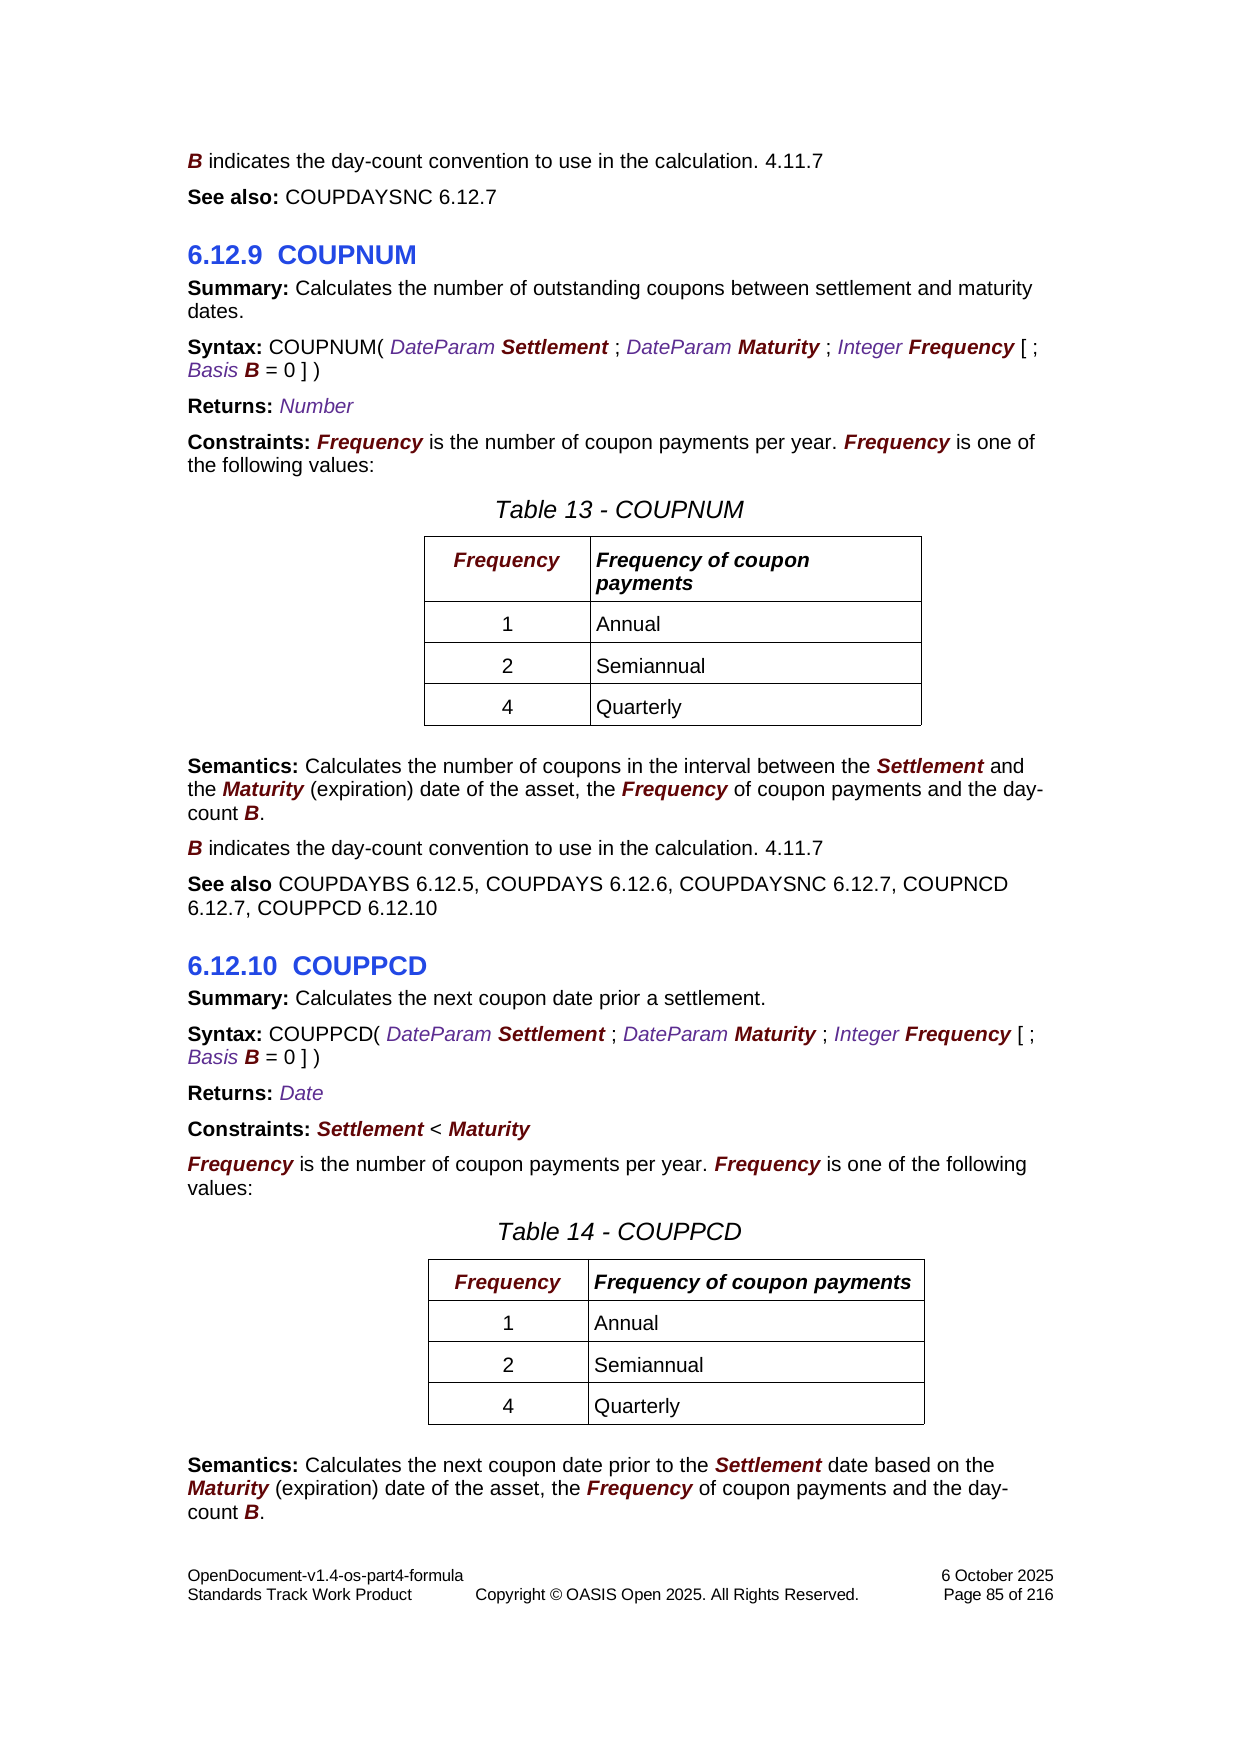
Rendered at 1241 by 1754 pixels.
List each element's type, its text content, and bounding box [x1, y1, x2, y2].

subtitle COUPPCD [187, 951, 1053, 981]
table_cell Annual [591, 602, 921, 642]
text Constraints: Frequency is the number of coupon payments per year. Frequency is one of the following values: [187, 430, 1053, 477]
text Constraints: Settlement < Maturity [187, 1117, 1053, 1141]
table_cell 2 [429, 1342, 588, 1382]
table_cell 4 [425, 684, 590, 724]
text Returns: Number [187, 394, 1053, 418]
subtitle COUPNUM [187, 240, 1053, 270]
table_cell Annual [589, 1301, 924, 1341]
text Summary: Calculates the number of outstanding coupons between settlement and maturity dates. [187, 276, 1053, 323]
table_cell Quarterly [589, 1383, 924, 1423]
table_cell 2 [425, 643, 590, 683]
text Table 13 - COUPNUM [187, 496, 1053, 524]
text Frequency is the number of coupon payments per year. Frequency is one of the following values: [187, 1153, 1053, 1200]
text Semantics: Calculates the number of coupons in the interval between the Settlement and the Maturity (expiration) date of the asset, the Frequency of coupon payments and the day-count B. [187, 731, 1053, 825]
table_header Frequency of coupon payments [589, 1260, 924, 1300]
table_cell 1 [425, 602, 590, 642]
table_cell Semiannual [591, 643, 921, 683]
table_cell 4 [429, 1383, 588, 1423]
text Semantics: Calculates the next coupon date prior to the Settlement date based on the Maturity (expiration) date of the asset, the Frequency of coupon payments and the day-count B. [187, 1429, 1053, 1524]
table_header Frequency [425, 537, 590, 601]
table_header Frequency of coupon payments [591, 537, 921, 601]
text Table 14 - COUPPCD [187, 1218, 1053, 1246]
text Summary: Calculates the next coupon date prior a settlement. [187, 987, 1053, 1010]
table_cell 1 [429, 1301, 588, 1341]
text See also COUPDAYBS 6.12.5, COUPDAYS 6.12.6, COUPDAYSNC 6.12.7, COUPNCD 6.12.7, COUPPCD 6.12.10 [187, 872, 1053, 919]
text B indicates the day-count convention to use in the calculation. 4.11.7 [187, 150, 1053, 173]
text Returns: Date [187, 1081, 1053, 1105]
table_header Frequency [429, 1260, 588, 1300]
table_cell Quarterly [591, 684, 921, 724]
text Syntax: COUPNUM( DateParam Settlement ; DateParam Maturity ; Integer Frequency [ ; Basis B = 0 ] ) [187, 335, 1053, 382]
table_cell Semiannual [589, 1342, 924, 1382]
text B indicates the day-count convention to use in the calculation. 4.11.7 [187, 837, 1053, 860]
text Syntax: COUPPCD( DateParam Settlement ; DateParam Maturity ; Integer Frequency [ ; Basis B = 0 ] ) [187, 1022, 1053, 1069]
text See also: COUPDAYSNC 6.12.7 [187, 186, 1053, 209]
